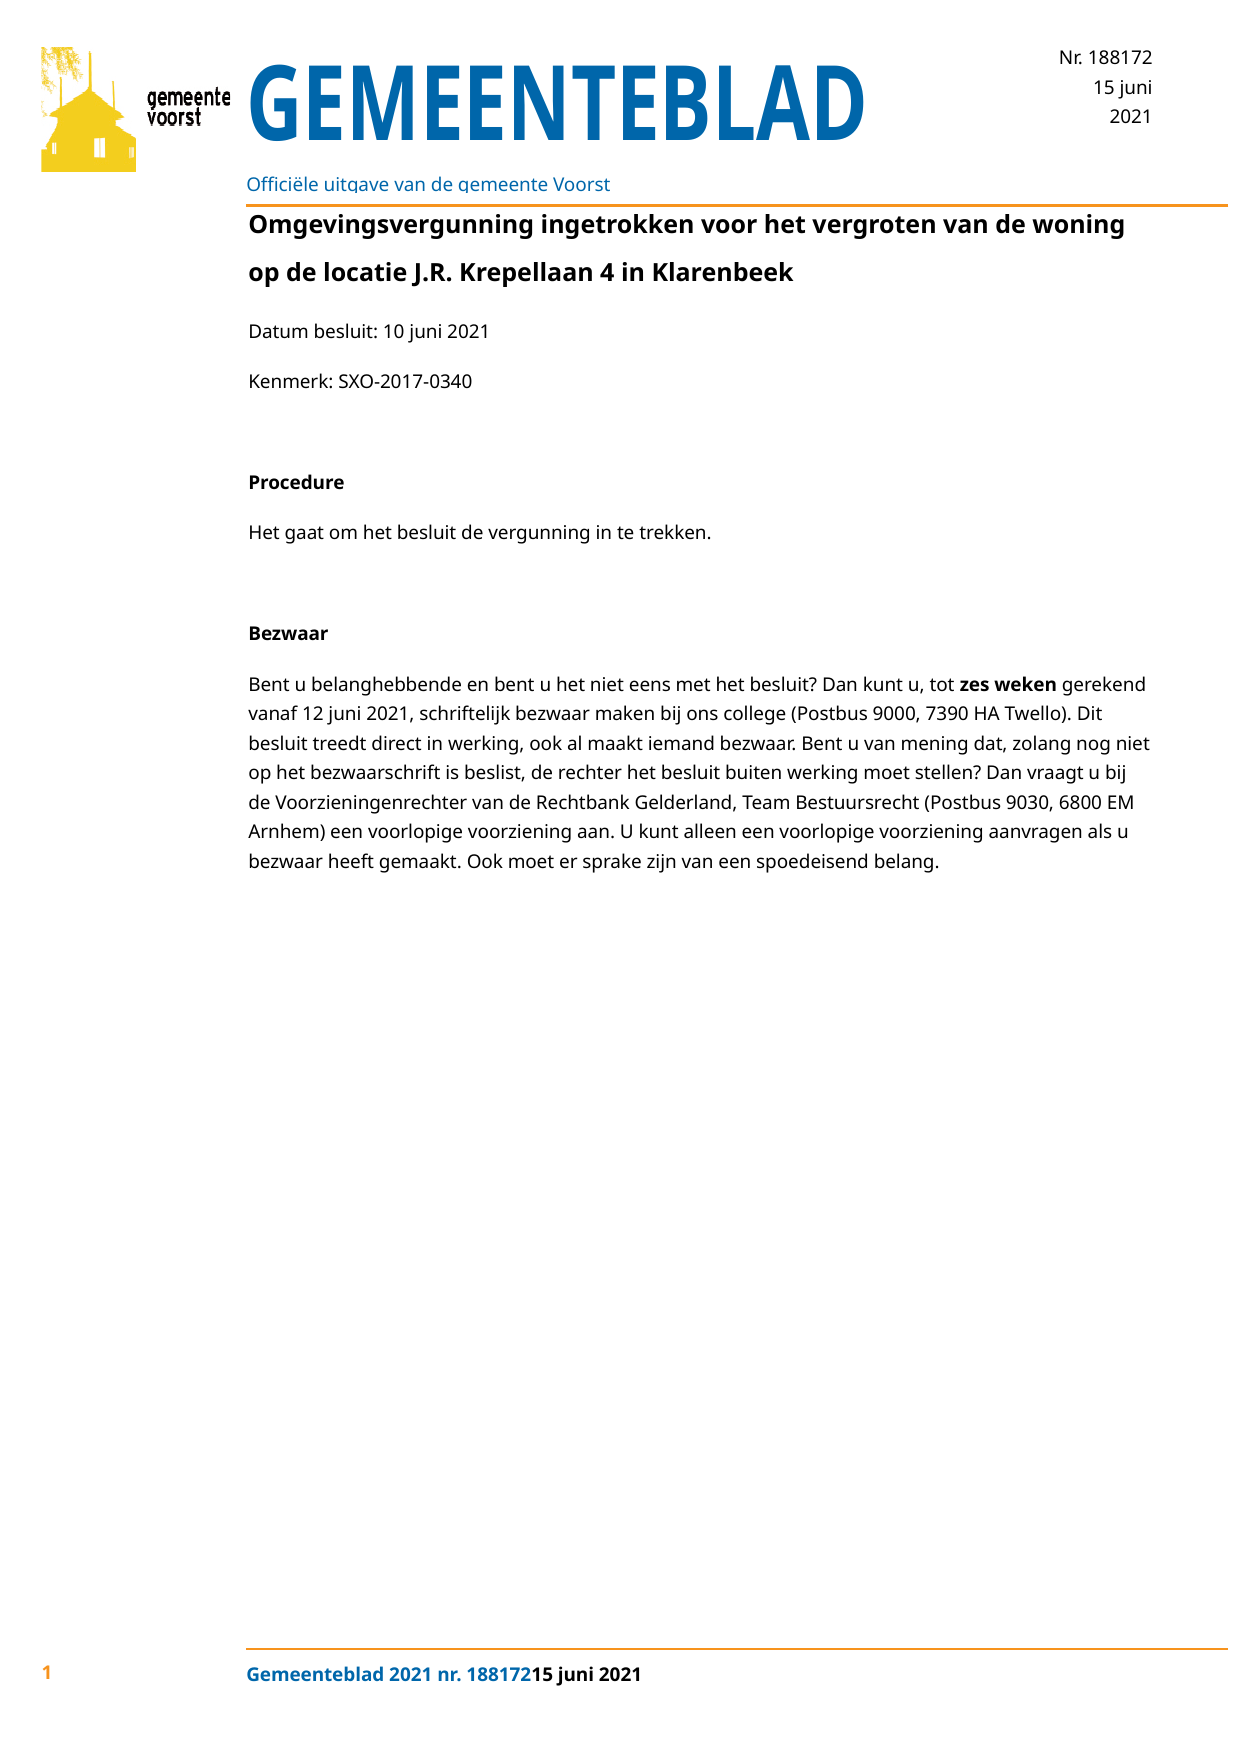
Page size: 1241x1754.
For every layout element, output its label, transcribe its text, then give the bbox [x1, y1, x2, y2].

text Bezwaar [248, 620, 1152, 646]
text Procedure [248, 469, 1152, 495]
text Datum besluit: 10 juni 2021 [248, 318, 1152, 344]
picture [41, 47, 231, 172]
text Bent u belanghebbende en bent u het niet eens met het besluit? Dan kunt u, tot zes weken gerekend vanaf 12 juni 2021, schriftelijk bezwaar maken bij ons college (Postbus 9000, 7390 HA Twello). Dit besluit treedt direct in werking, ook al maakt iemand bezwaar. Bent u van mening dat, zolang nog niet op het bezwaarschrift is beslist, de rechter het besluit buiten werking moet stellen? Dan vraagt u bij de Voorzieningenrechter van de Rechtbank Gelderland, Team Bestuursrecht (Postbus 9030, 6800 EM Arnhem) een voorlopige voorziening aan. U kunt alleen een voorlopige voorziening aanvragen als u bezwaar heeft gemaakt. Ook moet er sprake zijn van een spoedeisend belang. [248, 671, 1152, 874]
text Kenmerk: SXO-2017-0340 [248, 368, 1152, 394]
text Omgevingsvergunning ingetrokken voor het vergroten van de woning op de locatie J.R. Krepellaan 4 in Klarenbeek [248, 207, 1152, 288]
text Het gaat om het besluit de vergunning in te trekken. [248, 519, 1152, 545]
